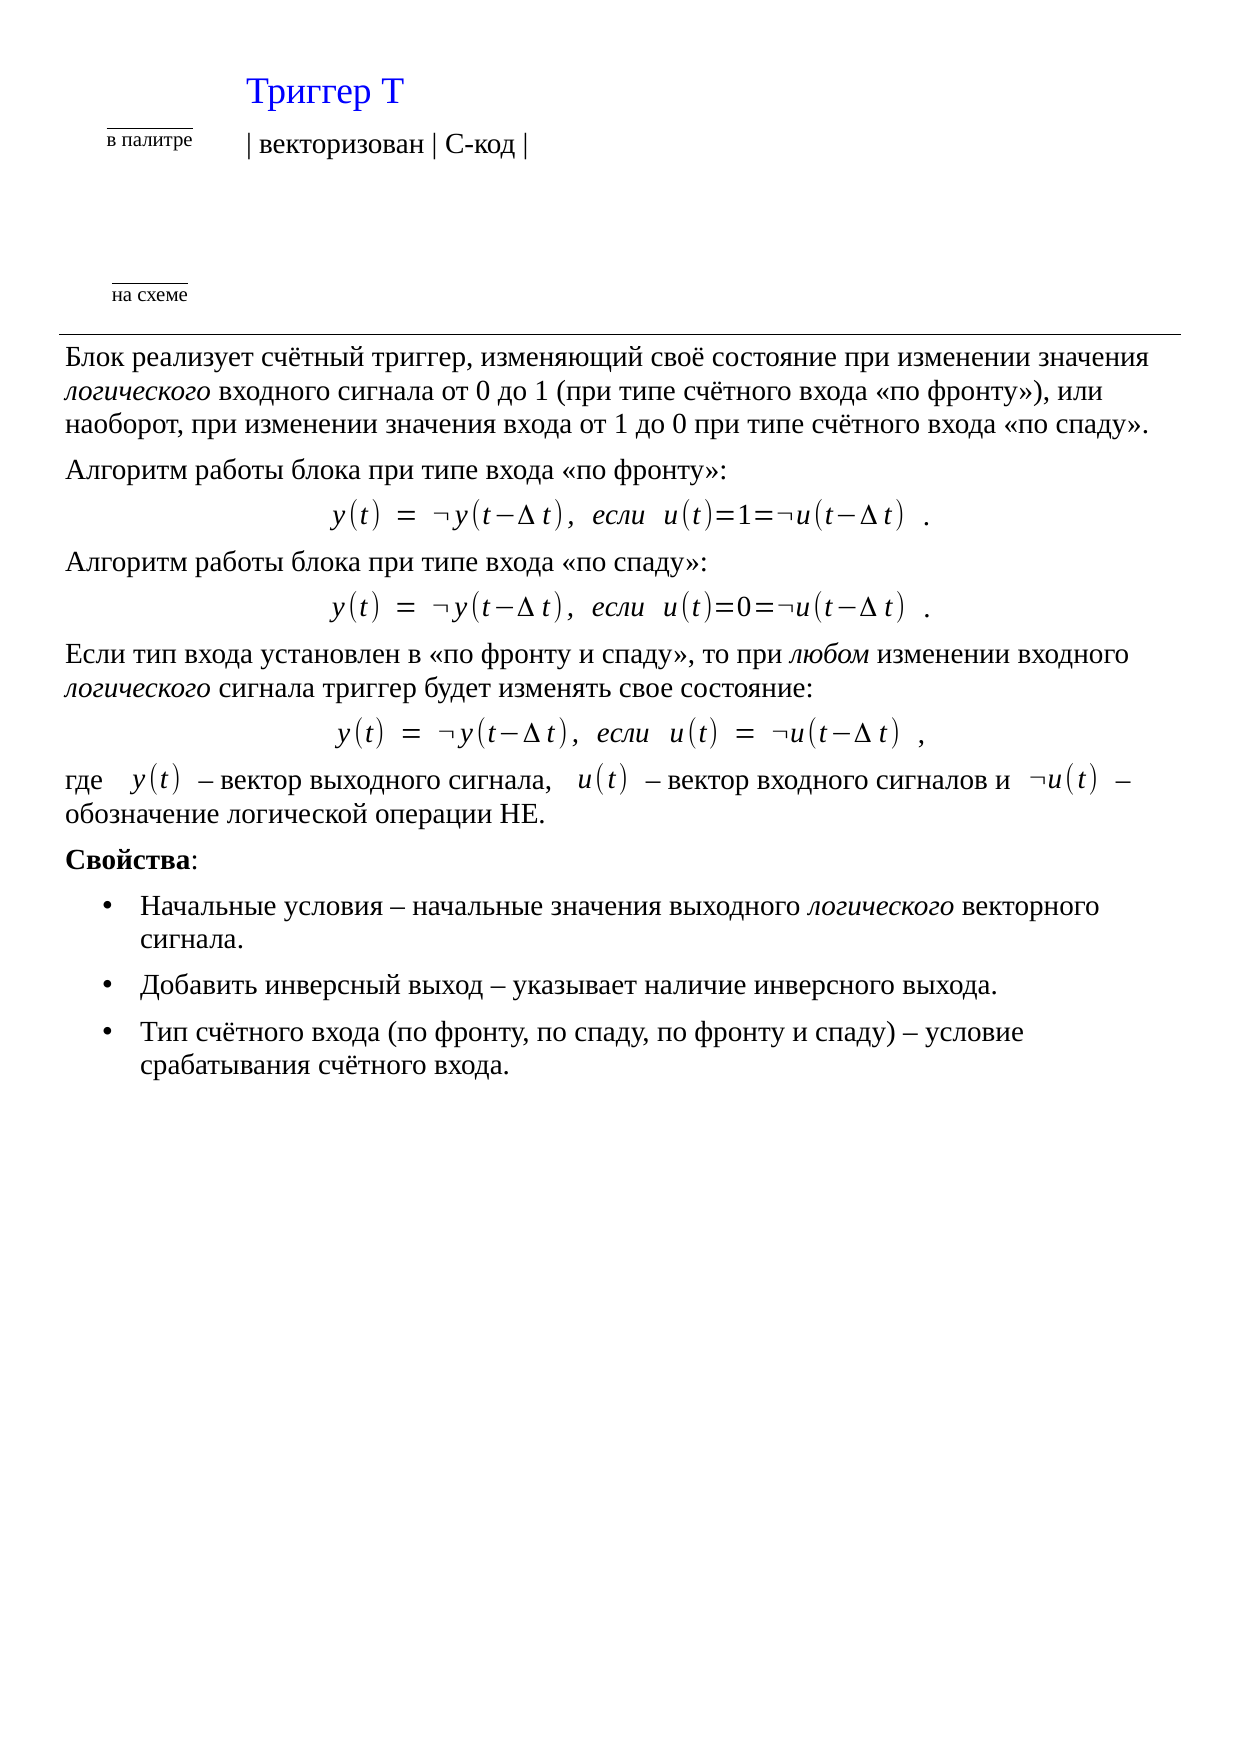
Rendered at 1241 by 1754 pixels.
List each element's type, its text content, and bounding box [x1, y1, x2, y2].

table_header [59, 59, 240, 121]
table_cell [240, 178, 1181, 276]
table_cell [240, 276, 1181, 333]
table_cell | векторизован | C-код | [240, 121, 1181, 178]
table_cell [59, 178, 240, 276]
table_cell в палитре [59, 121, 240, 178]
table_cell на схеме [59, 276, 240, 333]
table_header Триггер T [240, 59, 1181, 121]
table_cell Блок реализует счётный триггер, изменяющий своё состояние при изменении значения логического входного сигнала от 0 до 1 (при типе счётного входа «по фронту»), или наоборот, при изменении значения входа от 1 до 0 при типе счётного входа «по спаду». Алгоритм работы блока при типе входа «по фронту»: . Алгоритм работы блока при типе входа «по спаду»: . Если тип входа установлен в «по фронту и спаду», то при любом изменении входного логического сигнала триггер будет изменять свое состояние: , где – вектор выходного сигнала, – вектор входного сигналов и– обозначение логической операции НЕ. Свойства: Начальные условия – начальные значения выходного логического векторного сигнала. Добавить инверсный выход – указывает наличие инверсного выхода. Тип счётного входа (по фронту, по спаду, по фронту и спаду) – условие срабатывания счётного входа. [59, 335, 1181, 1099]
